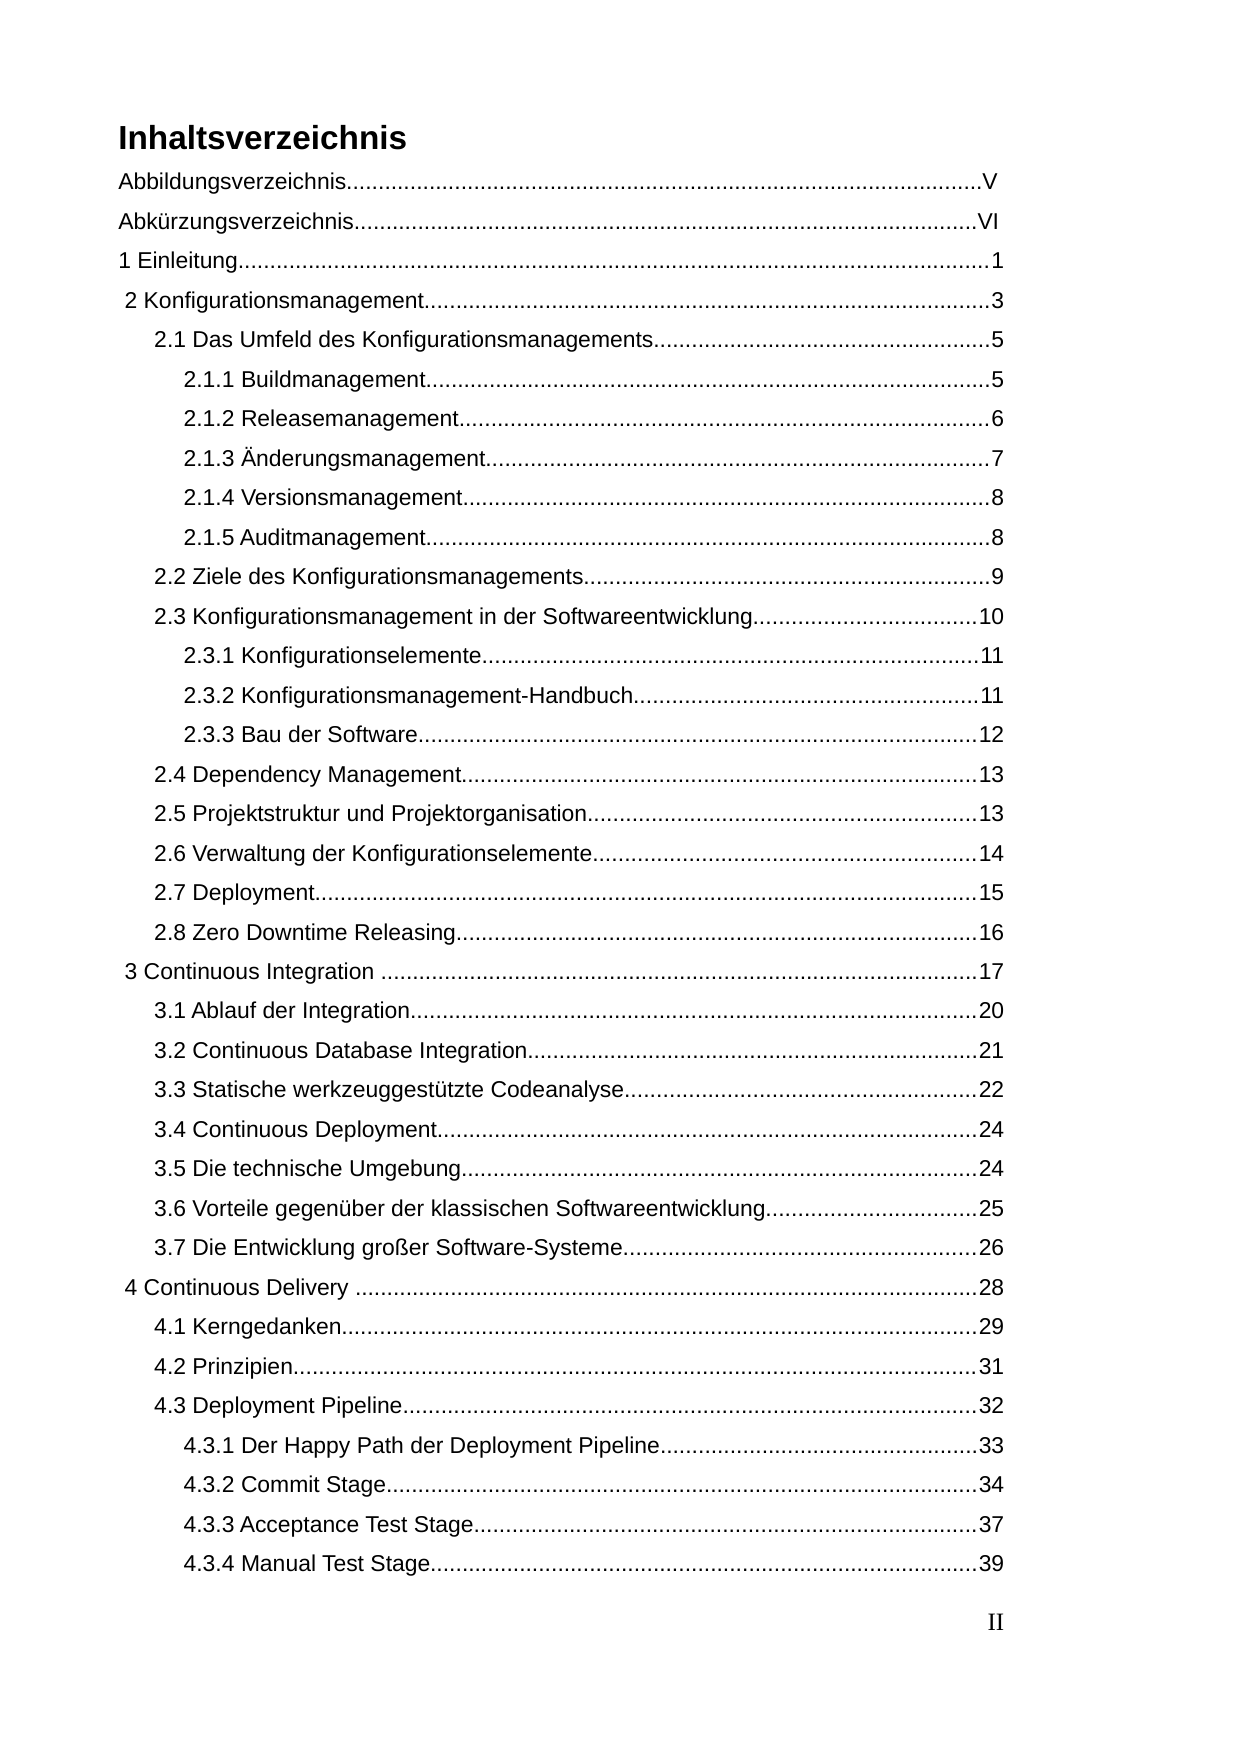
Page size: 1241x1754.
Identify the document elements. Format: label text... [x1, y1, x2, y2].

text 3.3 Statische werkzeuggestützte Codeanalyse 22 [148, 1076, 1004, 1103]
text 2.6 Verwaltung der Konfigurationselemente 14 [148, 839, 1004, 866]
text 2.1.3 Änderungsmanagement 7 [177, 445, 1004, 471]
text 2.7 Deployment 15 [148, 879, 1004, 905]
text 2.3 Konfigurationsmanagement in der Softwareentwicklung 10 [148, 603, 1004, 629]
text 2.1 Das Umfeld des Konfigurationsmanagements 5 [148, 326, 1004, 353]
text 4.3 Deployment Pipeline 32 [148, 1392, 1004, 1418]
text Abbildungsverzeichnis....................................................................................................V [118, 168, 1004, 195]
text 3.1 Ablauf der Integration 20 [148, 997, 1004, 1024]
text 3.4 Continuous Deployment 24 [148, 1116, 1004, 1142]
text 3.5 Die technische Umgebung 24 [148, 1155, 1004, 1182]
text 2.5 Projektstruktur und Projektorganisation 13 [148, 800, 1004, 826]
text 2.8 Zero Downtime Releasing 16 [148, 918, 1004, 945]
text 2.1.5 Auditmanagement 8 [177, 524, 1004, 550]
text Abkürzungsverzeichnis..................................................................................................VI [118, 208, 1004, 234]
text 4.3.2 Commit Stage 34 [177, 1471, 1004, 1497]
text 2.3.1 Konfigurationselemente 11 [177, 642, 1004, 668]
text 2.3.2 Konfigurationsmanagement-Handbuch 11 [177, 682, 1004, 708]
text 4.3.3 Acceptance Test Stage 37 [177, 1511, 1004, 1537]
text 3 Continuous Integration 17 [118, 958, 1004, 984]
subtitle Inhaltsverzeichnis [118, 118, 1004, 157]
text 2.2 Ziele des Konfigurationsmanagements 9 [148, 563, 1004, 589]
text 4 Continuous Delivery 28 [118, 1274, 1004, 1300]
text 3.2 Continuous Database Integration 21 [148, 1037, 1004, 1063]
text 3.6 Vorteile gegenüber der klassischen Softwareentwicklung 25 [148, 1195, 1004, 1221]
text 2.1.4 Versionsmanagement 8 [177, 484, 1004, 511]
text 4.3.4 Manual Test Stage 39 [177, 1550, 1004, 1576]
text 2.4 Dependency Management 13 [148, 761, 1004, 787]
text 1 Einleitung 1 [118, 247, 1004, 274]
text 2.3.3 Bau der Software 12 [177, 721, 1004, 747]
text 2 Konfigurationsmanagement 3 [118, 287, 1004, 313]
text 4.1 Kerngedanken 29 [148, 1313, 1004, 1339]
text 2.1.1 Buildmanagement 5 [177, 366, 1004, 392]
text 4.2 Prinzipien 31 [148, 1353, 1004, 1379]
text 3.7 Die Entwicklung großer Software-Systeme 26 [148, 1234, 1004, 1261]
text 4.3.1 Der Happy Path der Deployment Pipeline 33 [177, 1432, 1004, 1458]
text 2.1.2 Releasemanagement 6 [177, 405, 1004, 432]
